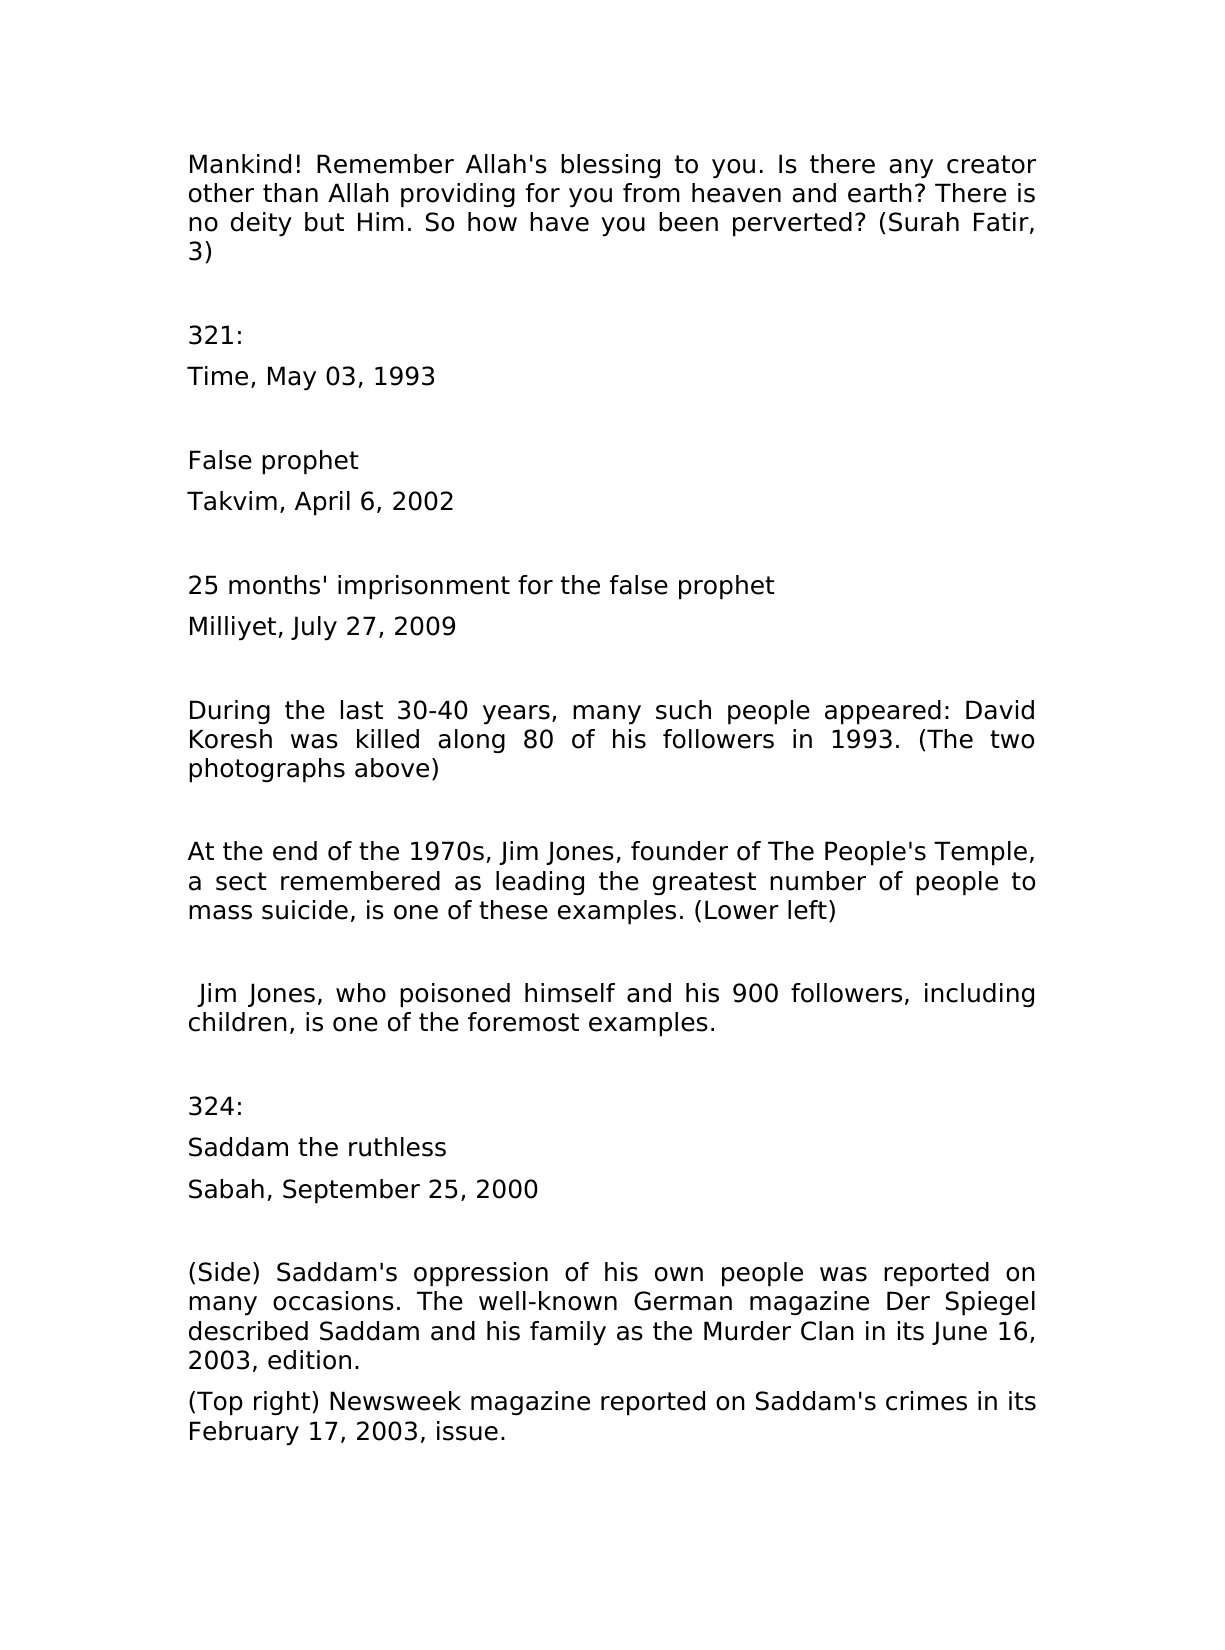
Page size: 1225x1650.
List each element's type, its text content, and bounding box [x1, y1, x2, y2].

text (Top right) Newsweek magazine reported on Saddam's crimes in its February 17, 2003, issue. [187, 1387, 1037, 1446]
text 321: [187, 321, 1037, 350]
text 25 months' imprisonment for the false prophet [187, 571, 1037, 600]
text 324: [187, 1092, 1037, 1121]
text Jim Jones, who poisoned himself and his 900 followers, including children, is one of the foremost examples. [187, 979, 1037, 1037]
text Mankind! Remember Allah's blessing to you. Is there any creator other than Allah providing for you from heaven and earth? There is no deity but Him. So how have you been perverted? (Surah Fatir, 3) [187, 150, 1037, 267]
text Sabah, September 25, 2000 [187, 1175, 1037, 1204]
text At the end of the 1970s, Jim Jones, founder of The People's Temple, a sect remembered as leading the greatest number of people to mass suicide, is one of these examples. (Lower left) [187, 837, 1037, 925]
text Takvim, April 6, 2002 [187, 487, 1037, 517]
text During the last 30-40 years, many such people appeared: David Koresh was killed along 80 of his followers in 1993. (The two photographs above) [187, 696, 1037, 783]
text False prophet [187, 446, 1037, 475]
text Saddam the ruthless [187, 1133, 1037, 1162]
text Time, May 03, 1993 [187, 362, 1037, 392]
text (Side) Saddam's oppression of his own people was reported on many occasions. The well-known German magazine Der Spiegel described Saddam and his family as the Murder Clan in its June 16, 2003, edition. [187, 1258, 1037, 1375]
text Milliyet, July 27, 2009 [187, 612, 1037, 642]
